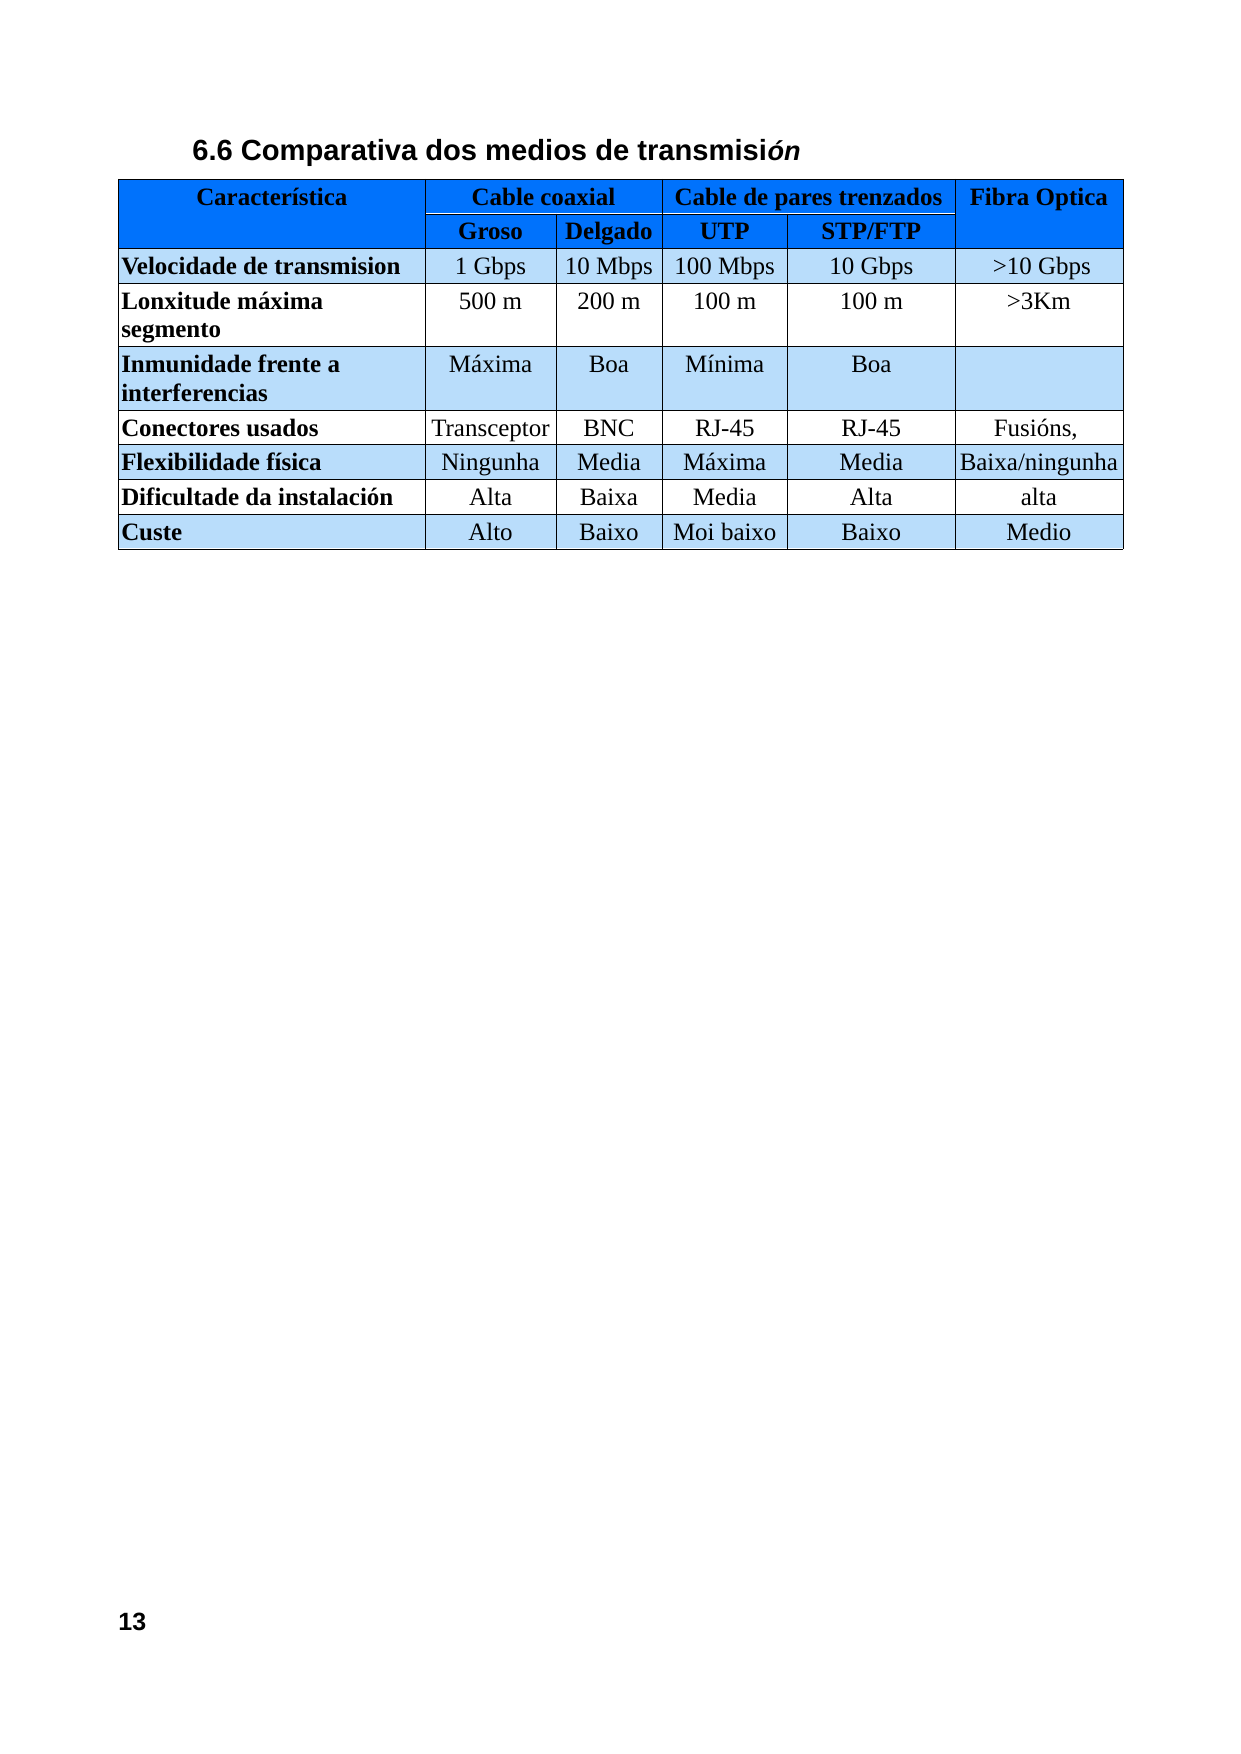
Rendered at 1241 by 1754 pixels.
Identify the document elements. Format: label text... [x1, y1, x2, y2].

table_cell Media [663, 480, 787, 514]
table_cell 100 m [788, 284, 955, 346]
table_header Cable coaxial [426, 180, 662, 213]
table_cell >10 Gbps [956, 249, 1123, 283]
table_cell 500 m [426, 284, 556, 346]
table_cell Velocidade de transmision [119, 249, 425, 283]
table_cell 100 m [663, 284, 787, 346]
table_cell Transceptor [426, 411, 556, 444]
table_cell Boa [788, 347, 955, 410]
table_cell Inmunidade frente a interferencias [119, 347, 425, 410]
table_cell Boa [557, 347, 662, 410]
table_cell 200 m [557, 284, 662, 346]
table_cell Baixo [557, 515, 662, 548]
table_cell 10 Mbps [557, 249, 662, 283]
table_cell Groso [426, 215, 556, 248]
table_cell Mínima [663, 347, 787, 410]
table_cell Baixa/ningunha [956, 445, 1123, 479]
table_cell 100 Mbps [663, 249, 787, 283]
table_header Cable de pares trenzados [663, 180, 955, 213]
table_cell 1 Gbps [426, 249, 556, 283]
table_cell alta [956, 480, 1123, 514]
table_cell >3Km [956, 284, 1123, 346]
table_cell Moi baixo [663, 515, 787, 548]
table_cell Media [557, 445, 662, 479]
table_cell Medio [956, 515, 1123, 548]
table_cell Flexibilidade física [119, 445, 425, 479]
table_cell Conectores usados [119, 411, 425, 444]
table_cell RJ-45 [663, 411, 787, 444]
table_cell Máxima [663, 445, 787, 479]
table_cell Dificultade da instalación [119, 480, 425, 514]
table_cell UTP [663, 215, 787, 248]
table_cell 10 Gbps [788, 249, 955, 283]
table_cell Alto [426, 515, 556, 548]
table_cell Ningunha [426, 445, 556, 479]
table_cell Alta [426, 480, 556, 514]
table_cell RJ-45 [788, 411, 955, 444]
table_cell STP/FTP [788, 215, 955, 248]
table_cell Baixa [557, 480, 662, 514]
table_header Fibra Optica [956, 180, 1123, 248]
table_cell Delgado [557, 215, 662, 248]
table_cell Custe [119, 515, 425, 548]
table_cell Fusións, [956, 411, 1123, 444]
table_cell BNC [557, 411, 662, 444]
table_cell Máxima [426, 347, 556, 410]
table_cell Baixo [788, 515, 955, 548]
table_header Característica [119, 180, 425, 248]
table_cell [956, 347, 1123, 410]
table_cell Alta [788, 480, 955, 514]
subtitle 6.6 Comparativa dos medios de transmisión [118, 133, 1122, 166]
table_cell Lonxitude máxima segmento [119, 284, 425, 346]
table_cell Media [788, 445, 955, 479]
